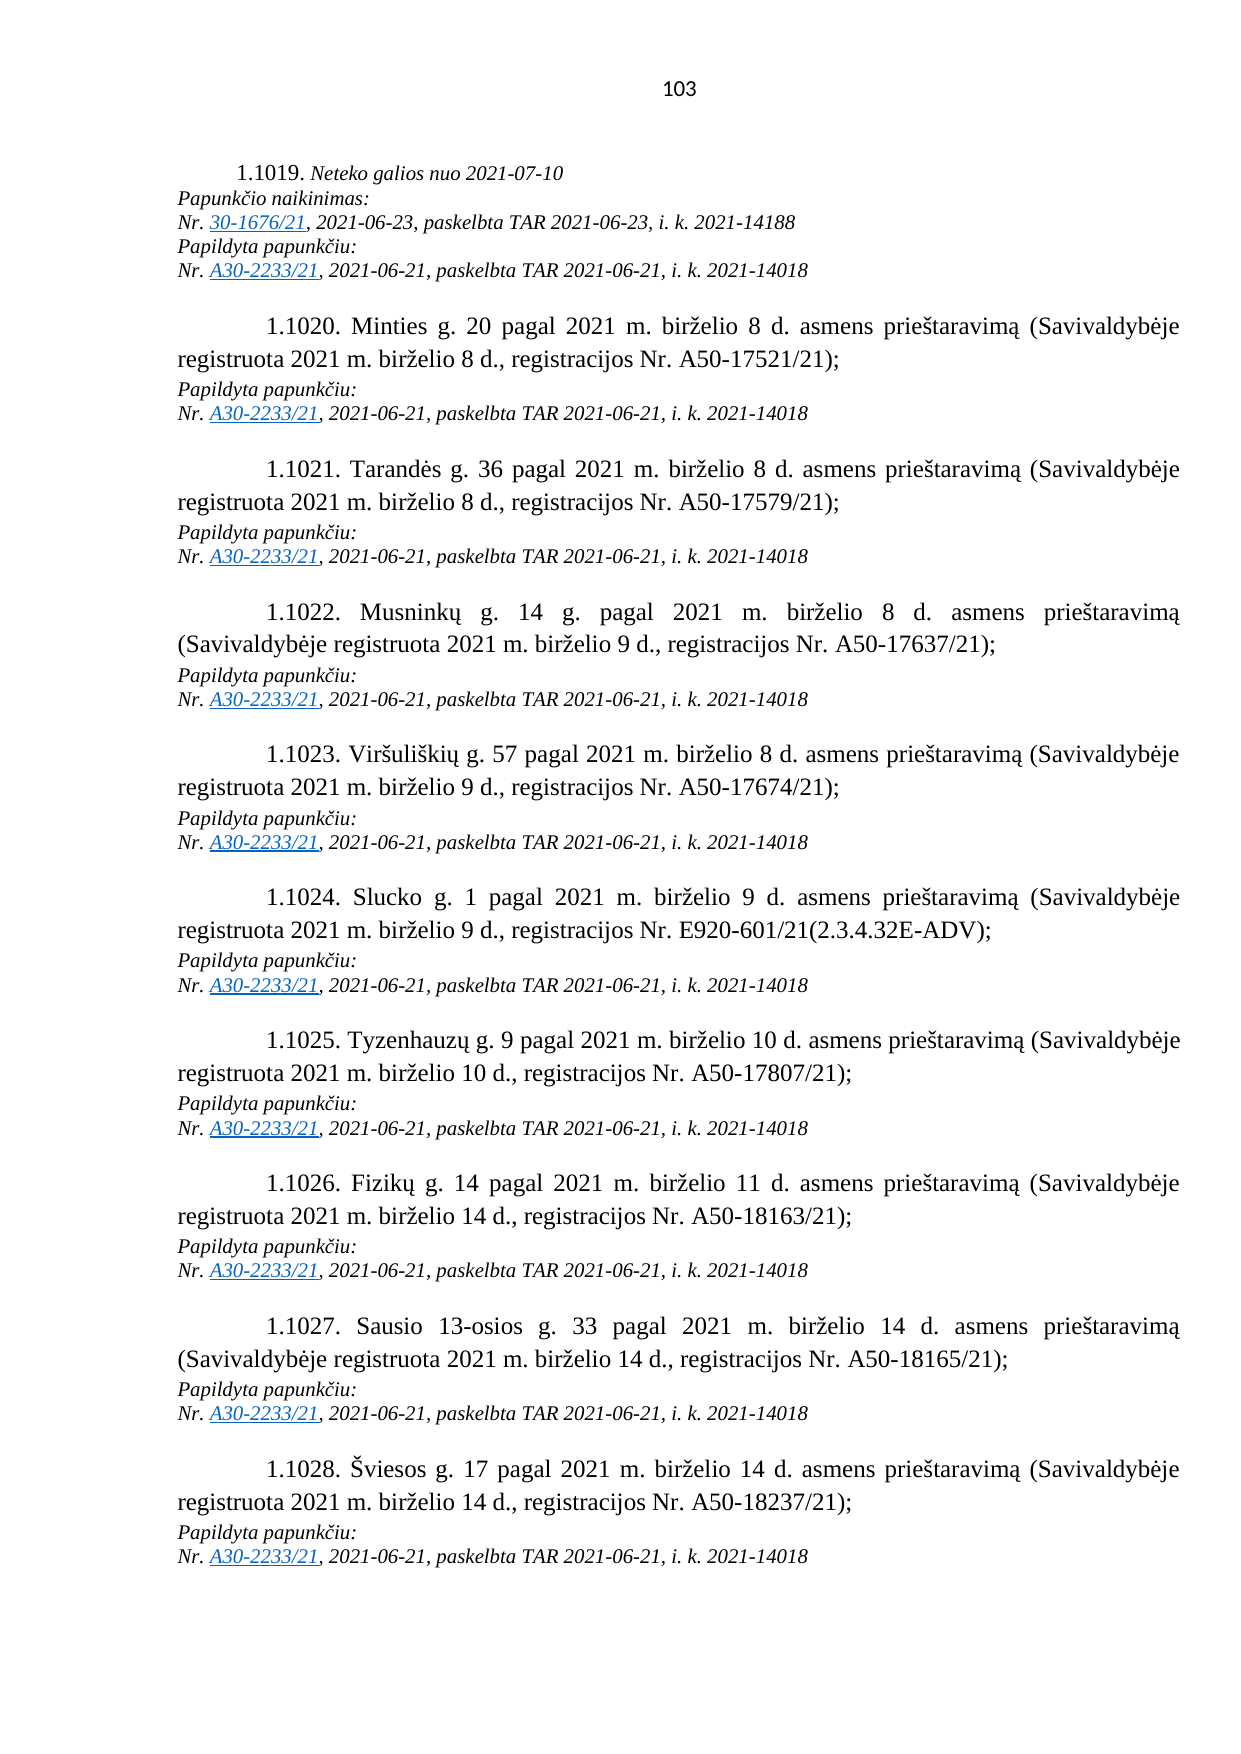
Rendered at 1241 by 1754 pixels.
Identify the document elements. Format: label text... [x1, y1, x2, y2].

text Nr. A30-2233/21, 2021-06-21, paskelbta TAR 2021-06-21, i. k. 2021-14018 [177, 1544, 1181, 1568]
text 1.1026. Fizikų g. 14 pagal 2021 m. birželio 11 d. asmens prieštaravimą (Savivaldybėje registruota 2021 m. birželio 14 d., registracijos Nr. A50-18163/21); [177, 1168, 1181, 1230]
text 1.1022. Musninkų g. 14 g. pagal 2021 m. birželio 8 d. asmens prieštaravimą (Savivaldybėje registruota 2021 m. birželio 9 d., registracijos Nr. A50-17637/21); [177, 597, 1181, 658]
text Papildyta papunkčiu: [177, 806, 1181, 829]
text 1.1020. Minties g. 20 pagal 2021 m. birželio 8 d. asmens prieštaravimą (Savivaldybėje registruota 2021 m. birželio 8 d., registracijos Nr. A50-17521/21); [177, 311, 1181, 372]
text Nr. A30-2233/21, 2021-06-21, paskelbta TAR 2021-06-21, i. k. 2021-14018 [177, 1401, 1181, 1425]
text 1.1019. Neteko galios nuo 2021-07-10 [177, 159, 1181, 186]
text Nr. A30-2233/21, 2021-06-21, paskelbta TAR 2021-06-21, i. k. 2021-14018 [177, 258, 1181, 282]
text Papildyta papunkčiu: [177, 663, 1181, 687]
text Nr. A30-2233/21, 2021-06-21, paskelbta TAR 2021-06-21, i. k. 2021-14018 [177, 1258, 1181, 1282]
text Papildyta papunkčiu: [177, 377, 1181, 401]
text 1.1025. Tyzenhauzų g. 9 pagal 2021 m. birželio 10 d. asmens prieštaravimą (Savivaldybėje registruota 2021 m. birželio 10 d., registracijos Nr. A50-17807/21); [177, 1025, 1181, 1087]
text Papildyta papunkčiu: [177, 1377, 1181, 1401]
text Nr. A30-2233/21, 2021-06-21, paskelbta TAR 2021-06-21, i. k. 2021-14018 [177, 829, 1181, 854]
text Papildyta papunkčiu: [177, 1234, 1181, 1258]
text Papildyta papunkčiu: [177, 234, 1181, 258]
text 1.1023. Viršuliškių g. 57 pagal 2021 m. birželio 8 d. asmens prieštaravimą (Savivaldybėje registruota 2021 m. birželio 9 d., registracijos Nr. A50-17674/21); [177, 739, 1181, 801]
text Papunkčio naikinimas: [177, 186, 1181, 210]
text 1.1028. Šviesos g. 17 pagal 2021 m. birželio 14 d. asmens prieštaravimą (Savivaldybėje registruota 2021 m. birželio 14 d., registracijos Nr. A50-18237/21); [177, 1454, 1181, 1516]
text Nr. A30-2233/21, 2021-06-21, paskelbta TAR 2021-06-21, i. k. 2021-14018 [177, 544, 1181, 568]
text Papildyta papunkčiu: [177, 948, 1181, 972]
text Nr. A30-2233/21, 2021-06-21, paskelbta TAR 2021-06-21, i. k. 2021-14018 [177, 972, 1181, 997]
text Nr. A30-2233/21, 2021-06-21, paskelbta TAR 2021-06-21, i. k. 2021-14018 [177, 401, 1181, 425]
text Papildyta papunkčiu: [177, 1091, 1181, 1115]
text Nr. 30-1676/21, 2021-06-23, paskelbta TAR 2021-06-23, i. k. 2021-14188 [177, 210, 1181, 234]
text Papildyta papunkčiu: [177, 1520, 1181, 1544]
text Nr. A30-2233/21, 2021-06-21, paskelbta TAR 2021-06-21, i. k. 2021-14018 [177, 687, 1181, 711]
text 1.1024. Slucko g. 1 pagal 2021 m. birželio 9 d. asmens prieštaravimą (Savivaldybėje registruota 2021 m. birželio 9 d., registracijos Nr. E920-601/21(2.3.4.32E-ADV); [177, 882, 1181, 944]
text Nr. A30-2233/21, 2021-06-21, paskelbta TAR 2021-06-21, i. k. 2021-14018 [177, 1115, 1181, 1139]
text Papildyta papunkčiu: [177, 520, 1181, 544]
text 1.1021. Tarandės g. 36 pagal 2021 m. birželio 8 d. asmens prieštaravimą (Savivaldybėje registruota 2021 m. birželio 8 d., registracijos Nr. A50-17579/21); [177, 454, 1181, 515]
text 1.1027. Sausio 13-osios g. 33 pagal 2021 m. birželio 14 d. asmens prieštaravimą (Savivaldybėje registruota 2021 m. birželio 14 d., registracijos Nr. A50-18165/21); [177, 1311, 1181, 1373]
